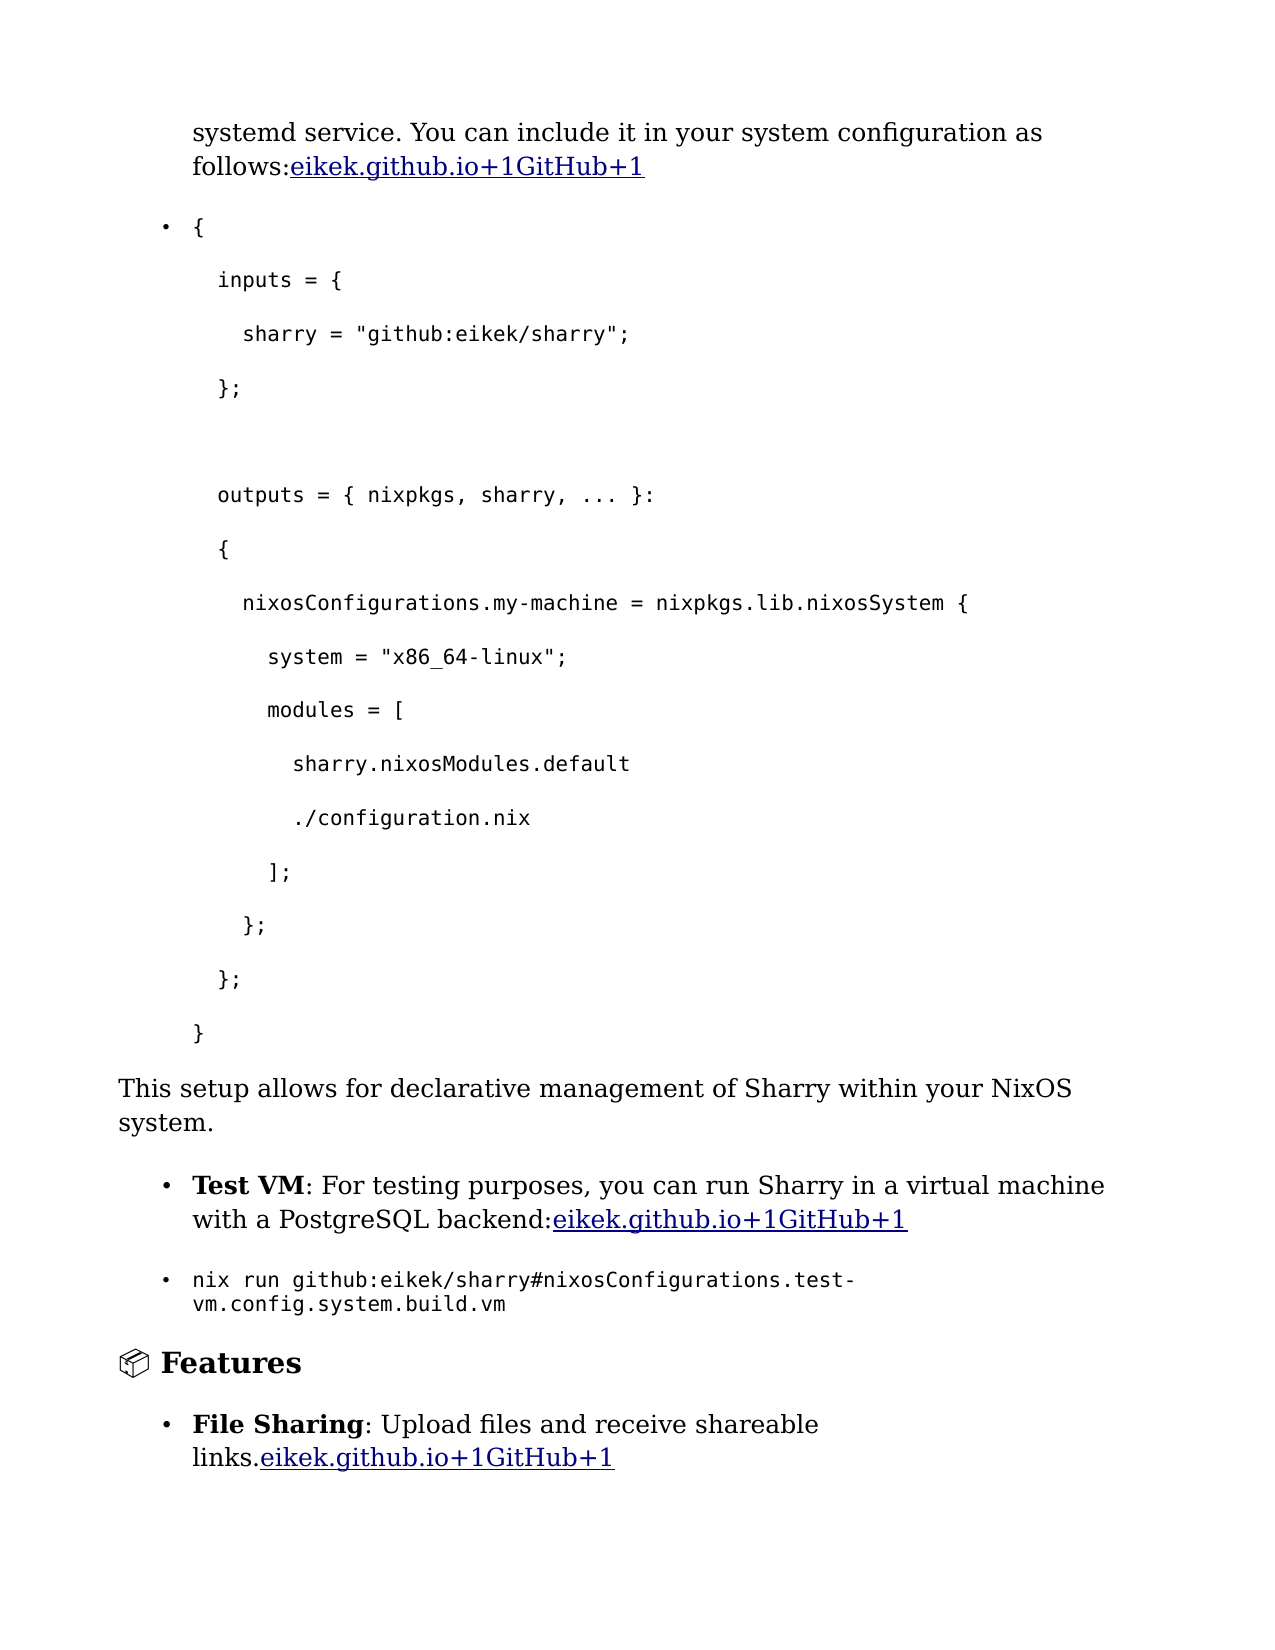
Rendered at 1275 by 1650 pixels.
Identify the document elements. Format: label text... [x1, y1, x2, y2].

list { [162, 215, 1157, 239]
list File Sharing: Upload files and receive shareable links.eikek.github.io+1GitHub+1 [162, 1410, 1157, 1473]
list ./configuration.nix [162, 806, 1157, 830]
list }; [162, 376, 1157, 400]
list ]; [162, 860, 1157, 884]
list nix run github:eikek/sharry#nixosConfigurations.test-vm.config.system.build.vm [162, 1268, 1157, 1317]
text This setup allows for declarative management of Sharry within your NixOS system. [118, 1075, 1157, 1137]
list } [162, 1021, 1157, 1045]
list Test VM: For testing purposes, you can run Sharry in a virtual machine with a PostgreSQL backend:eikek.github.io+1GitHub+1 [162, 1171, 1157, 1234]
list systemd service. You can include it in your system configuration as follows:eikek.github.io+1GitHub+1 [162, 118, 1157, 181]
list }; [162, 913, 1157, 938]
list sharry.nixosModules.default [162, 752, 1157, 776]
list { [162, 537, 1157, 561]
list }; [162, 967, 1157, 991]
list modules = [ [162, 698, 1157, 723]
list outputs = { nixpkgs, sharry, ... }: [162, 483, 1157, 508]
list system = "x86_64-linux"; [162, 645, 1157, 669]
list nixosConfigurations.my-machine = nixpkgs.lib.nixosSystem { [162, 591, 1157, 615]
list inputs = { [162, 268, 1157, 293]
subtitle 📦 Features [118, 1346, 1157, 1380]
list sharry = "github:eikek/sharry"; [162, 322, 1157, 346]
